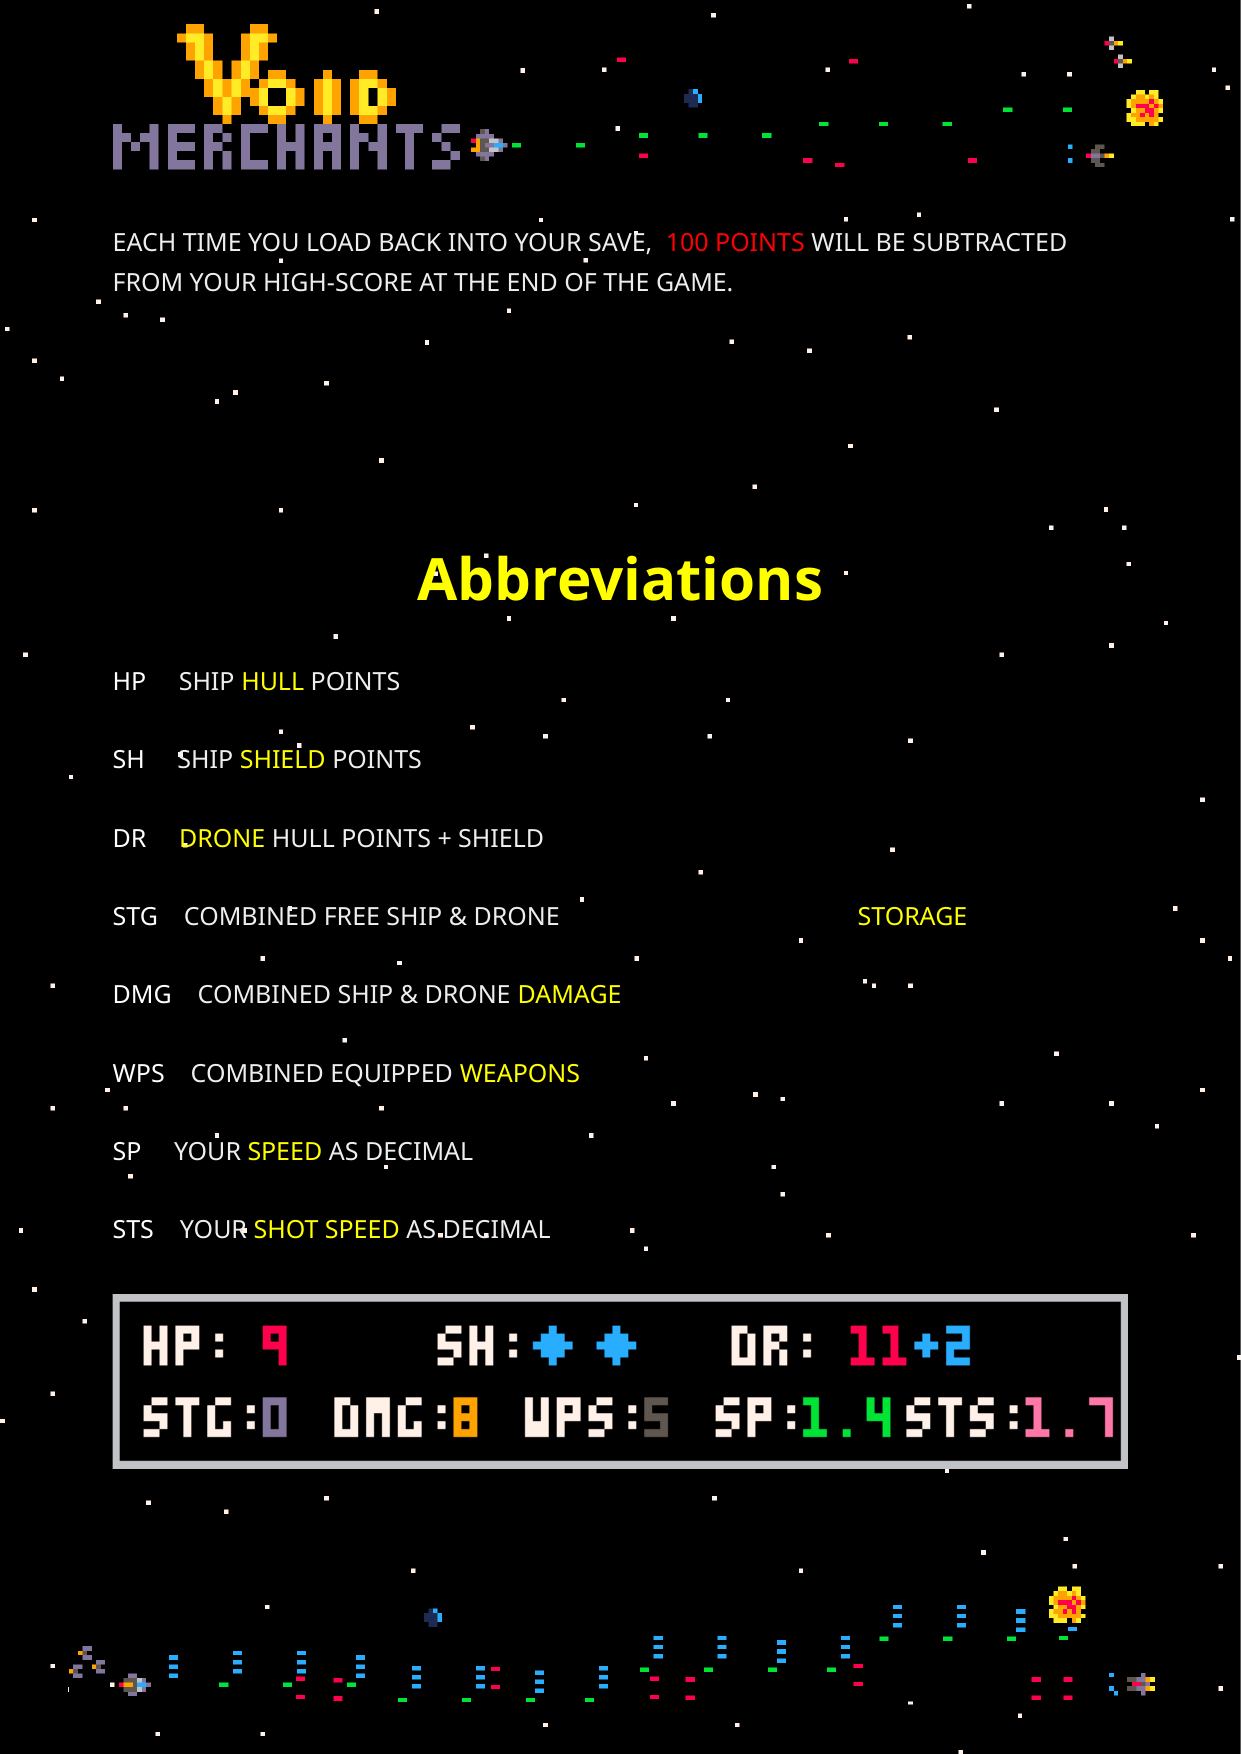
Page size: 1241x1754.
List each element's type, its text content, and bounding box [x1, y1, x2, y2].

text HP SHIP HULL POINTS [112, 664, 1128, 698]
text STS YOUR SHOT SPEED AS DECIMAL [112, 1212, 1128, 1246]
text DR DRONE HULL POINTS + SHIELD [112, 821, 1128, 854]
text STG COMBINED FREE SHIP & DRONE STORAGE [112, 899, 1128, 933]
text SP YOUR SPEED AS DECIMAL [112, 1134, 1128, 1168]
text SH SHIP SHIELD POINTS [112, 742, 1128, 776]
text DMG COMBINED SHIP & DRONE DAMAGE [112, 977, 1128, 1011]
text EACH TIME YOU LOAD BACK INTO YOUR SAVE, 100 POINTS WILL BE SUBTRACTED FROM YOUR HIGH-SCORE AT THE END OF THE GAME. [112, 225, 1128, 298]
text WPS COMBINED EQUIPPED WEAPONS [112, 1056, 1128, 1089]
picture [0, 0, 1241, 1754]
title Abbreviations [112, 538, 1128, 617]
